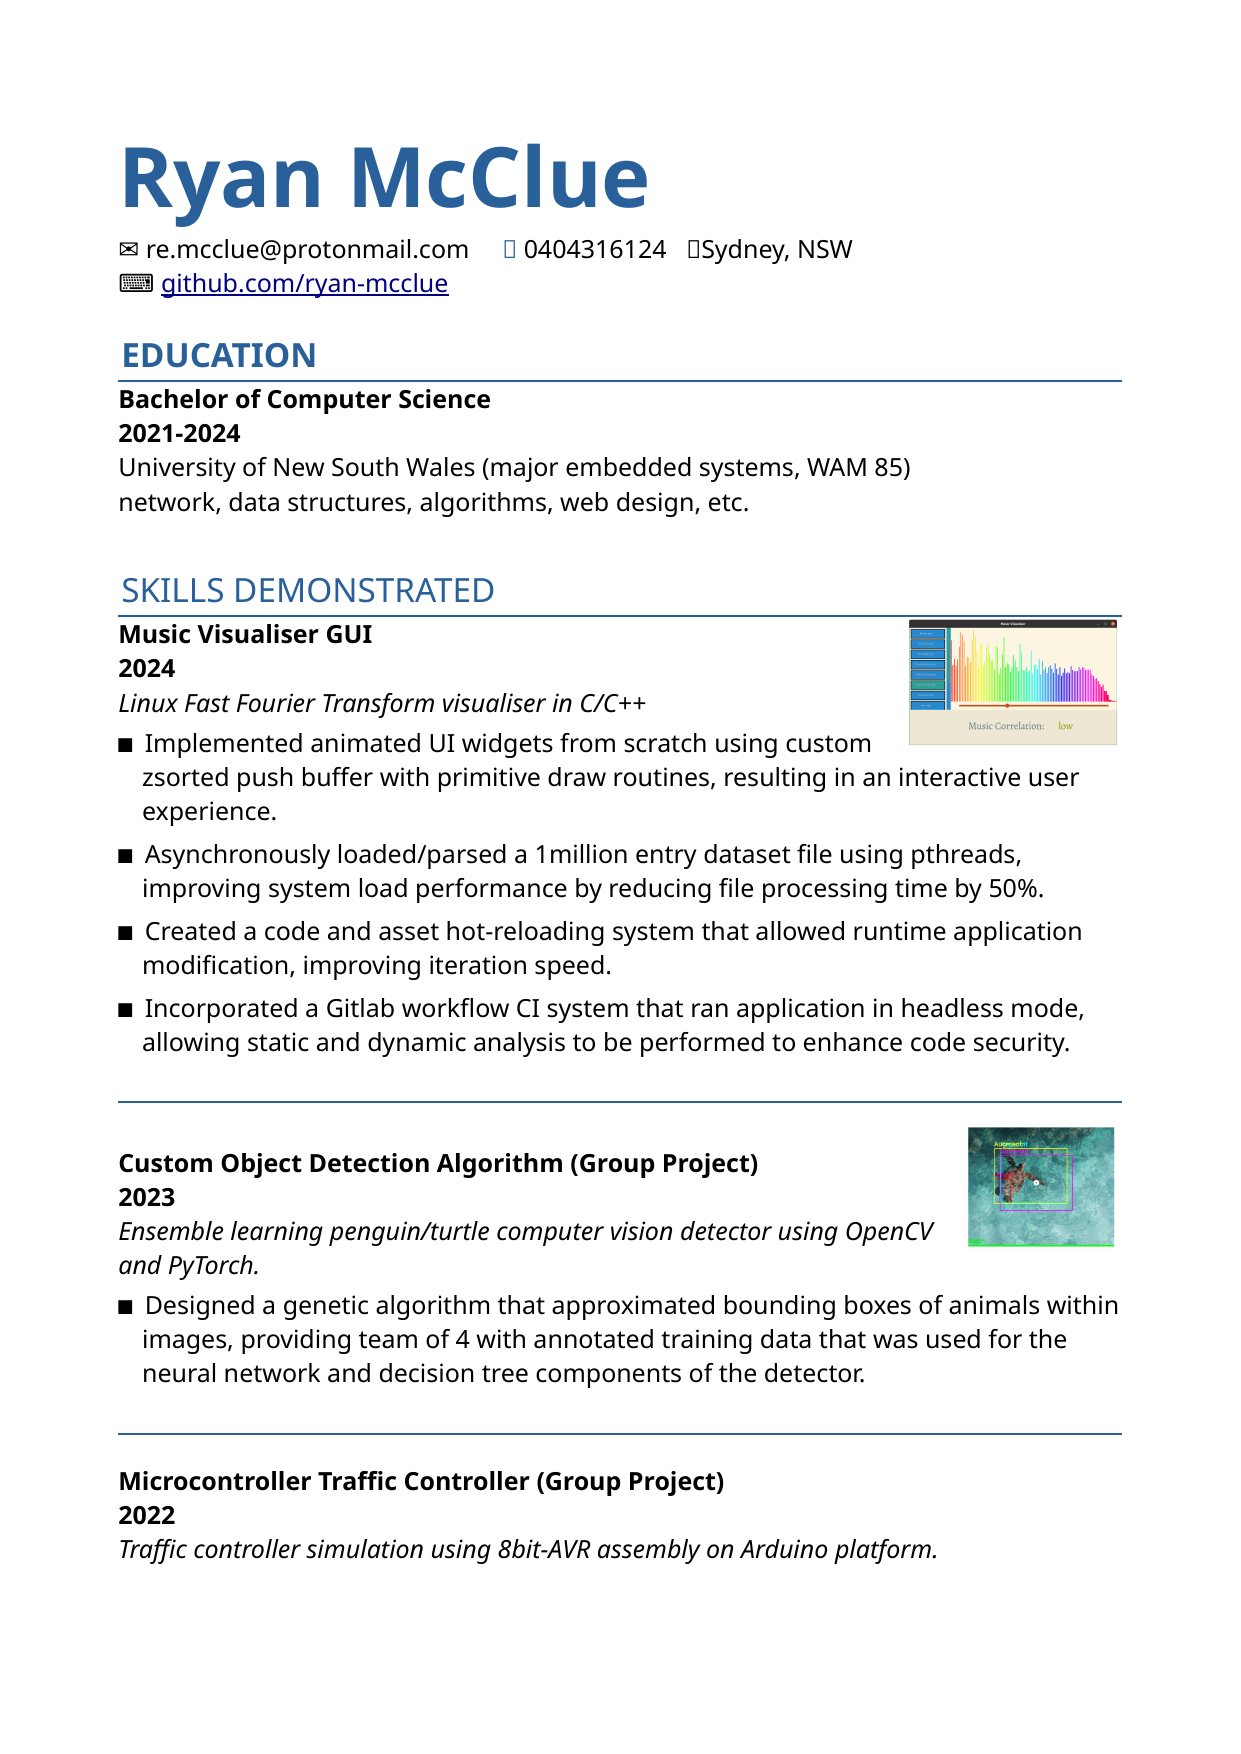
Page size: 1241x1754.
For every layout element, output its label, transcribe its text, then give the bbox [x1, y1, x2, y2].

list Designed a genetic algorithm that approximated bounding boxes of animals within images, providing team of 4 with annotated training data that was used for the neural network and decision tree components of the detector. [118, 1288, 1122, 1390]
text Bachelor of Computer Science 2021-2024 [118, 382, 1122, 450]
list Incorporated a Gitlab workflow CI system that ran application in headless mode, allowing static and dynamic analysis to be performed to enhance code security. [118, 990, 1122, 1058]
text Linux Fast Fourier Transform visualiser in C/C++ [118, 685, 907, 719]
table_header [118, 1393, 1122, 1433]
text University of New South Wales (major embedded systems, WAM 85) [118, 450, 1122, 484]
list Created a code and asset hot-reloading system that allowed runtime application modification, improving iteration speed. [118, 913, 1122, 981]
picture [963, 1123, 1118, 1252]
table_header Ryan McClue ✉ re.mcclue@protonmail.com 📞 0404316124 📍Sydney, NSW ⌨ github.com/ryan-mcclue [118, 118, 1122, 300]
text network, data structures, algorithms, web design, etc. [118, 484, 1122, 518]
table_header [118, 1061, 1122, 1101]
list Asynchronously loaded/parsed a 1million entry dataset file using pthreads, improving system load performance by reducing file processing time by 50%. [118, 836, 1122, 904]
subtitle SKILLS DEMONSTRATED [118, 567, 1122, 615]
text Ensemble learning penguin/turtle computer vision detector using OpenCV and PyTorch. [118, 1214, 1122, 1282]
subtitle EDUCATION [118, 328, 1122, 380]
text Custom Object Detection Algorithm (Group Project) 2023 [118, 1146, 963, 1214]
picture [907, 618, 1119, 747]
text Microcontroller Traffic Controller (Group Project) 2022 [118, 1463, 1122, 1531]
text Traffic controller simulation using 8bit-AVR assembly on Arduino platform. [118, 1531, 1122, 1566]
text Music Visualiser GUI 2024 [118, 617, 1122, 685]
list Implemented animated UI widgets from scratch using custom zsorted push buffer with primitive draw routines, resulting in an interactive user experience. [118, 725, 1122, 827]
